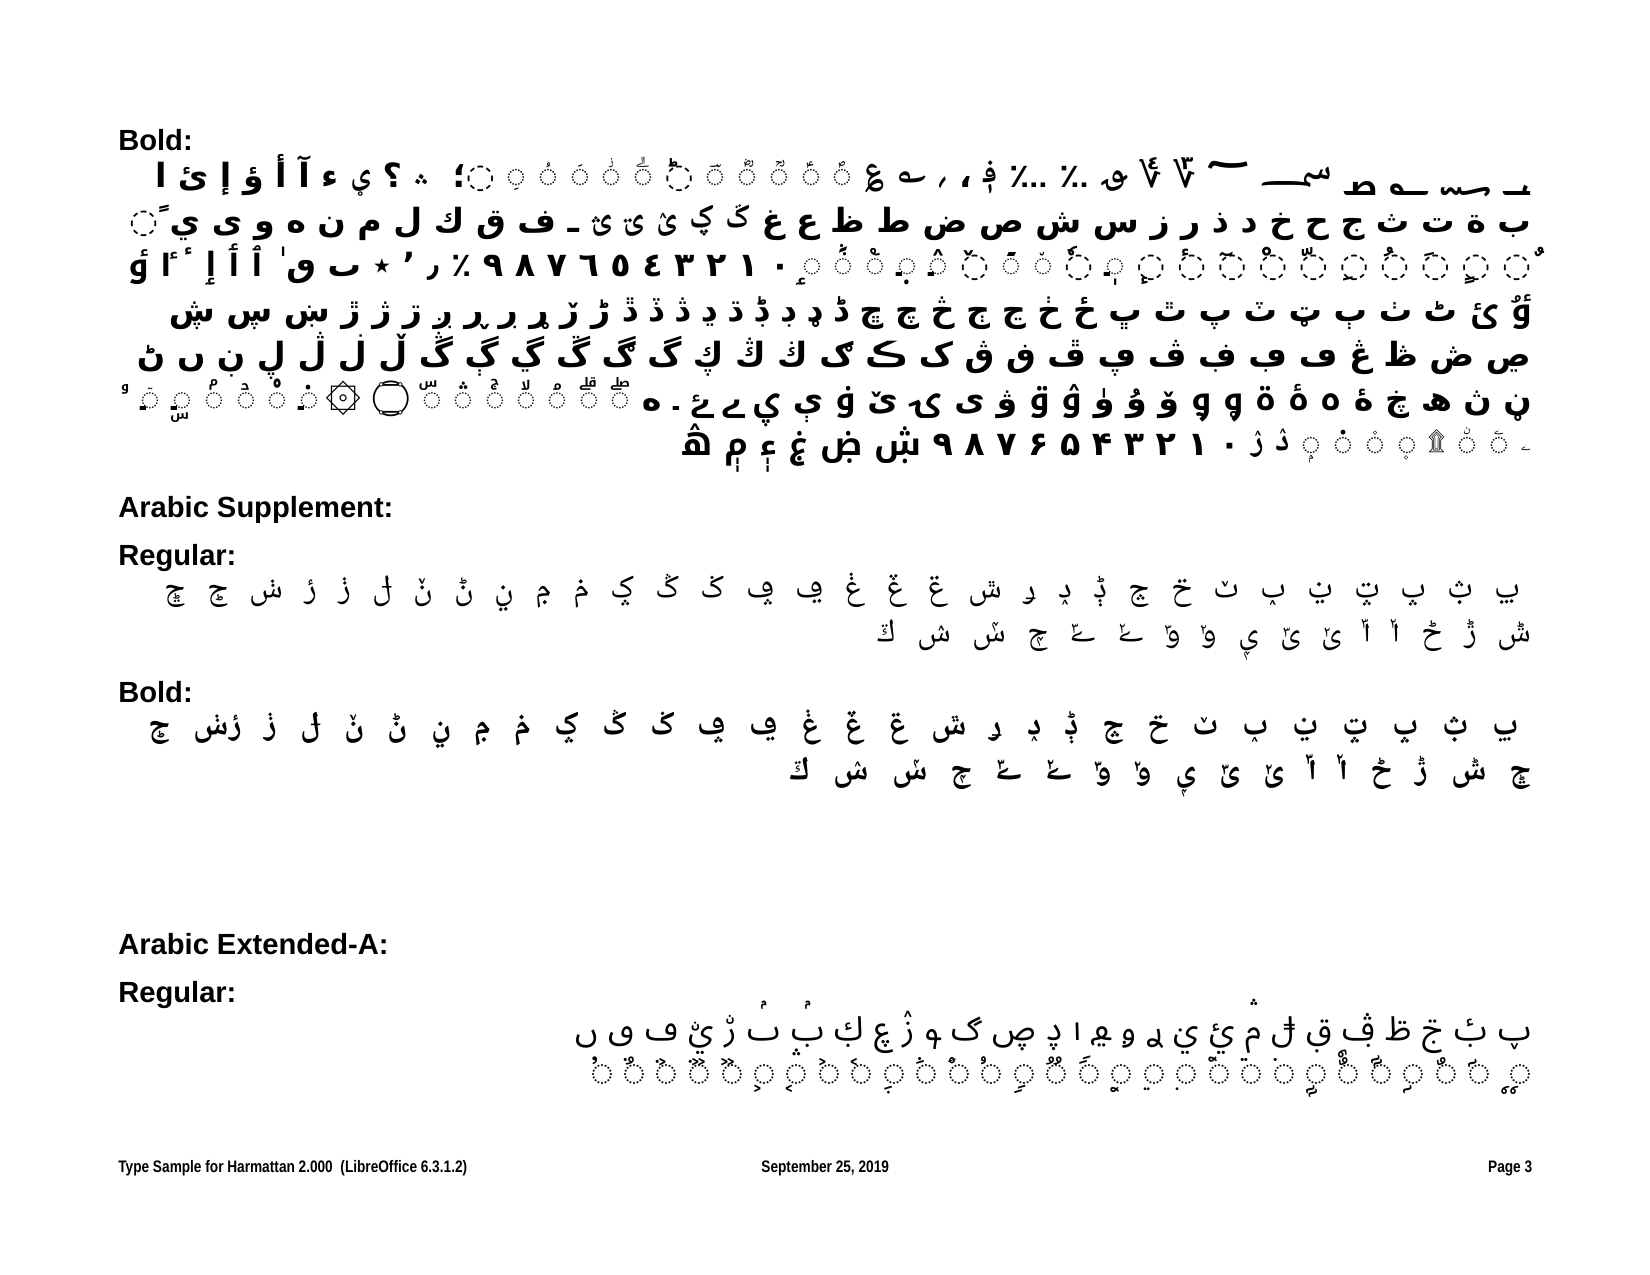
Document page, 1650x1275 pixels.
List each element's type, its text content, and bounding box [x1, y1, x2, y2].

subtitle Arabic Extended-A: [118, 927, 1532, 961]
subtitle Bold: [118, 123, 1532, 157]
text ݐ ݑ ݒ ݓ ݔ ݕ ݖ ݗ ݘ ݙ ݚ ݛ ݜ ݝ ݞ ݟ ݠ ݡ ݢ ݣ ݤ ݥ ݦ ݧ ݨ ݩ ݪ ݫ ݬ ݭ ݮ ݯ ݰ ݱ ݲ ݳ ݴ ݵ ݶ ݷ ݸ ݹ ݺ ݻ ݼ ݽ ݾ ݿ [118, 571, 1532, 655]
subtitle Bold: [118, 675, 1532, 708]
subtitle Regular: [118, 975, 1532, 1009]
text ؀ ؁ ؂ ؃ ؄ ؅ ؆ ؇ ؈ ؉ ؊ ؋ ، ؍ ؎ ؏ ◌ؐ ◌ؑ ◌ؒ ◌ؓ ◌ؔ ◌ؕ ◌ؖ ◌ؗ ◌ؘ ◌ؙ ◌ؚ ◌؛ ؜ ؞ ؟ ؠ ء آ أ ؤ إ ئ ا ب ة ت ث ج ح خ د ذ ر ز س ش ص ض ط ظ ع غ ػ ؼ ؽ ؾ ؿ ـ ف ق ك ل م ن ه و ى ي ً◌ ٌ◌ ◌ٍ ◌َ ◌ُ ◌ِ ◌ّ ◌ْ ◌ٓ ◌ٔ ◌ٕ ◌ٖ ◌ٗ ◌٘ ◌ٙ ◌ٚ ◌ٛ ◌ٜ ◌ٝ ◌ٞ ◌ٟ ٠ ١ ٢ ٣ ٤ ٥ ٦ ٧ ٨ ٩ ٪ ٫ ٬ ٭ ٮ ٯ ٰ ٱ ٲ ٳ ٴ ٵ ٶ ٷ ٸ ٹ ٺ ٻ ټ ٽ پ ٿ ڀ ځ ڂ ڃ ڄ څ چ ڇ ڈ ډ ڊ ڋ ڌ ڍ ڎ ڏ ڐ ڑ ڒ ړ ڔ ڕ ږ ڗ ژ ڙ ښ ڛ ڜ ڝ ڞ ڟ ڠ ڡ ڢ ڣ ڤ ڥ ڦ ڧ ڨ ک ڪ ګ ڬ ڭ ڮ گ ڰ ڱ ڲ ڳ ڴ ڵ ڶ ڷ ڸ ڹ ں ڻ ڼ ڽ ھ ڿ ۀ ہ ۂ ۃ ۄ ۅ ۆ ۇ ۈ ۉ ۊ ۋ ی ۍ ێ ۏ ې ۑ ے ۓ ۔ ە ◌ۖ ◌ۗ ◌ۘ ◌ۙ ◌ۚ ◌ۛ ◌ۜ ۝ ۞ ◌۟ ◌۠ ◌ۡ ◌ۢ ◌ۣ ◌ۤ ۥ ۦ ◌ۧ ◌ۨ ۩ ◌۪ ◌۫ ◌۬ ◌ۭ ۮ ۯ ۰ ۱ ۲ ۳ ۴ ۵ ۶ ۷ ۸ ۹ ۺ ۻ ۼ ۽ ۾ ۿ [118, 157, 1532, 463]
subtitle Arabic Supplement: [118, 489, 1532, 523]
text ݐ ݑ ݒ ݓ ݔ ݕ ݖ ݗ ݘ ݙ ݚ ݛ ݜ ݝ ݞ ݟ ݠ ݡ ݢ ݣ ݤ ݥ ݦ ݧ ݨ ݩ ݪ ݫ ݬݭ ݮ ݯ ݰ ݱ ݲ ݳ ݴ ݵ ݶ ݷ ݸ ݹ ݺ ݻ ݼ ݽ ݾ ݿ [118, 708, 1532, 792]
text ࢠ ࢡ ࢢ ࢣ ࢤ ࢥ ࢦ ࢧ ࢨ ࢩ ࢪ ࢫ ࢬ ࢭ ࢮ ࢯ ࢰ ࢱ ࢲ ࢳ ࢴ ࢶ ࢷ ࢹ ࢺ ࢻ ࢼ ࢽ ◌ࣣ ࣣ ◌ࣤ ◌ࣥ ◌ࣦ ◌ࣧ ◌ࣨ ◌ࣩ ◌࣪ ◌࣫ ◌࣬ ◌࣭ ◌࣮ ◌࣯ ◌ࣰ ◌ࣱ ◌ࣲ ◌ࣳ ◌ࣴ ◌ࣵ ◌ࣶ ◌ࣷ ◌ࣸ ◌ࣹ ◌ࣺ ◌ࣻ ◌ࣼ ◌ࣽ ◌ࣾ ◌ࣿ [118, 1009, 1532, 1092]
subtitle Regular: [118, 538, 1532, 571]
